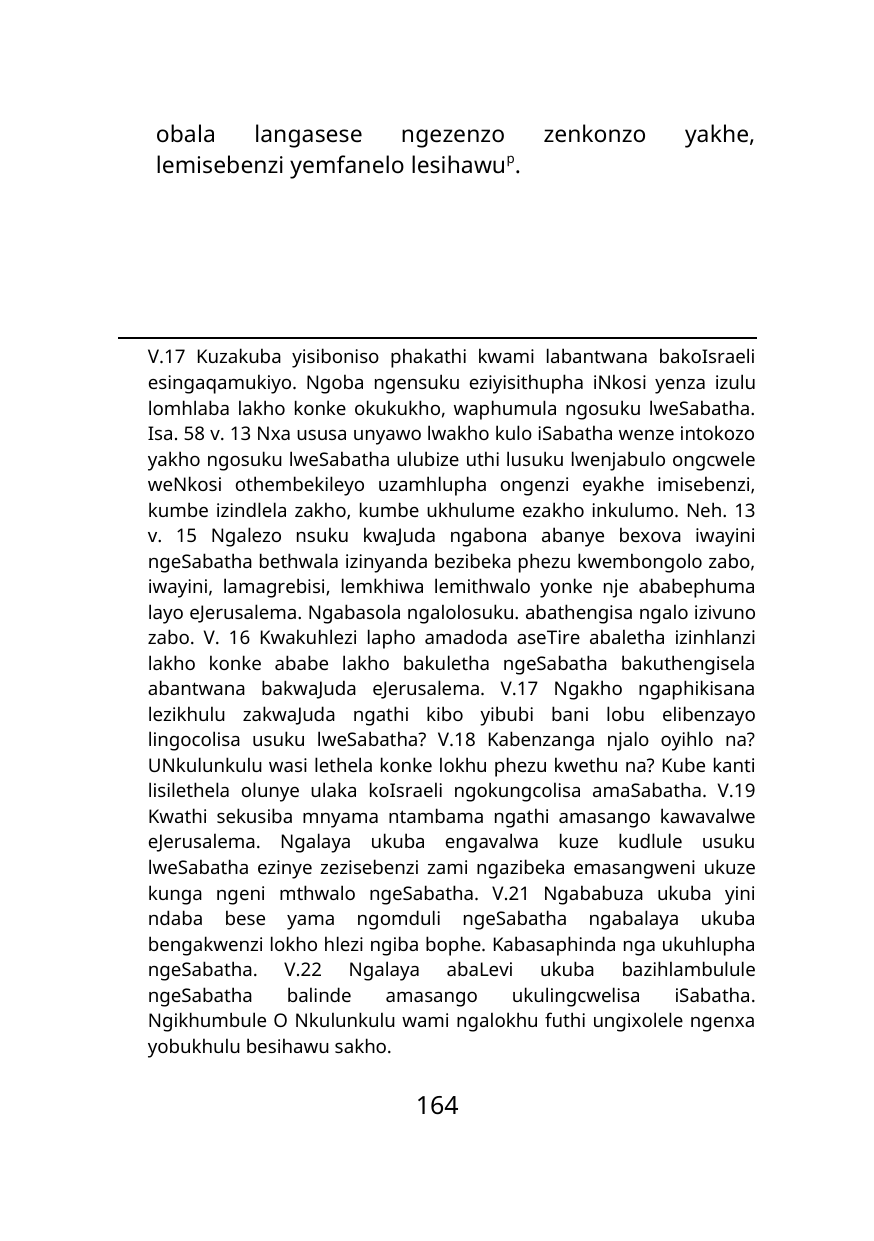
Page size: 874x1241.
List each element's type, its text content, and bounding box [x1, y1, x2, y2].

list V.17 Kuzakuba yisiboniso phakathi kwami labantwana bakoIsraeli esingaqamukiyo. Ngoba ngensuku eziyisithupha iNkosi yenza izulu lomhlaba lakho konke okukukho, waphumula ngosuku lweSabatha. Isa. 58 v. 13 Nxa ususa unyawo lwakho kulo iSabatha wenze intokozo yakho ngosuku lweSabatha ulubize uthi lusuku lwenjabulo ongcwele weNkosi othembekileyo uzamhlupha ongenzi eyakhe imisebenzi, kumbe izindlela zakho, kumbe ukhulume ezakho inkulumo. Neh. 13 v. 15 Ngalezo nsuku kwaJuda ngabona abanye bexova iwayini ngeSabatha bethwala izinyanda bezibeka phezu kwembongolo zabo, iwayini, lamagrebisi, lemkhiwa lemithwalo yonke nje ababephuma layo eJerusalema. Ngabasola ngalolosuku. abathengisa ngalo izivuno zabo. V. 16 Kwakuhlezi lapho amadoda aseTire abaletha izinhlanzi lakho konke ababe lakho bakuletha ngeSabatha bakuthengisela abantwana bakwaJuda eJerusalema. V.17 Ngakho ngaphikisana lezikhulu zakwaJuda ngathi kibo yibubi bani lobu elibenzayo lingocolisa usuku lweSabatha? V.18 Kabenzanga njalo oyihlo na? UNkulunkulu wasi lethela konke lokhu phezu kwethu na? Kube kanti lisilethela olunye ulaka koIsraeli ngokungcolisa amaSabatha. V.19 Kwathi sekusiba mnyama ntambama ngathi amasango kawavalwe eJerusalema. Ngalaya ukuba engavalwa kuze kudlule usuku lweSabatha ezinye zezisebenzi zami ngazibeka emasangweni ukuze kunga ngeni mthwalo ngeSabatha. V.21 Ngababuza ukuba yini ndaba bese yama ngomduli ngeSabatha ngabalaya ukuba bengakwenzi lokho hlezi ngiba bophe. Kabasaphinda nga ukuhlupha ngeSabatha. V.22 Ngalaya abaLevi ukuba bazihlambulule ngeSabatha balinde amasango ukulingcwelisa iSabatha. Ngikhumbule O Nkulunkulu wami ngalokhu futhi ungixolele ngenxa yobukhulu besihawu sakho. [118, 344, 756, 1058]
list obala langasese ngezenzo zenkonzo yakhe, lemisebenzi yemfanelo lesihawu. [118, 118, 756, 181]
